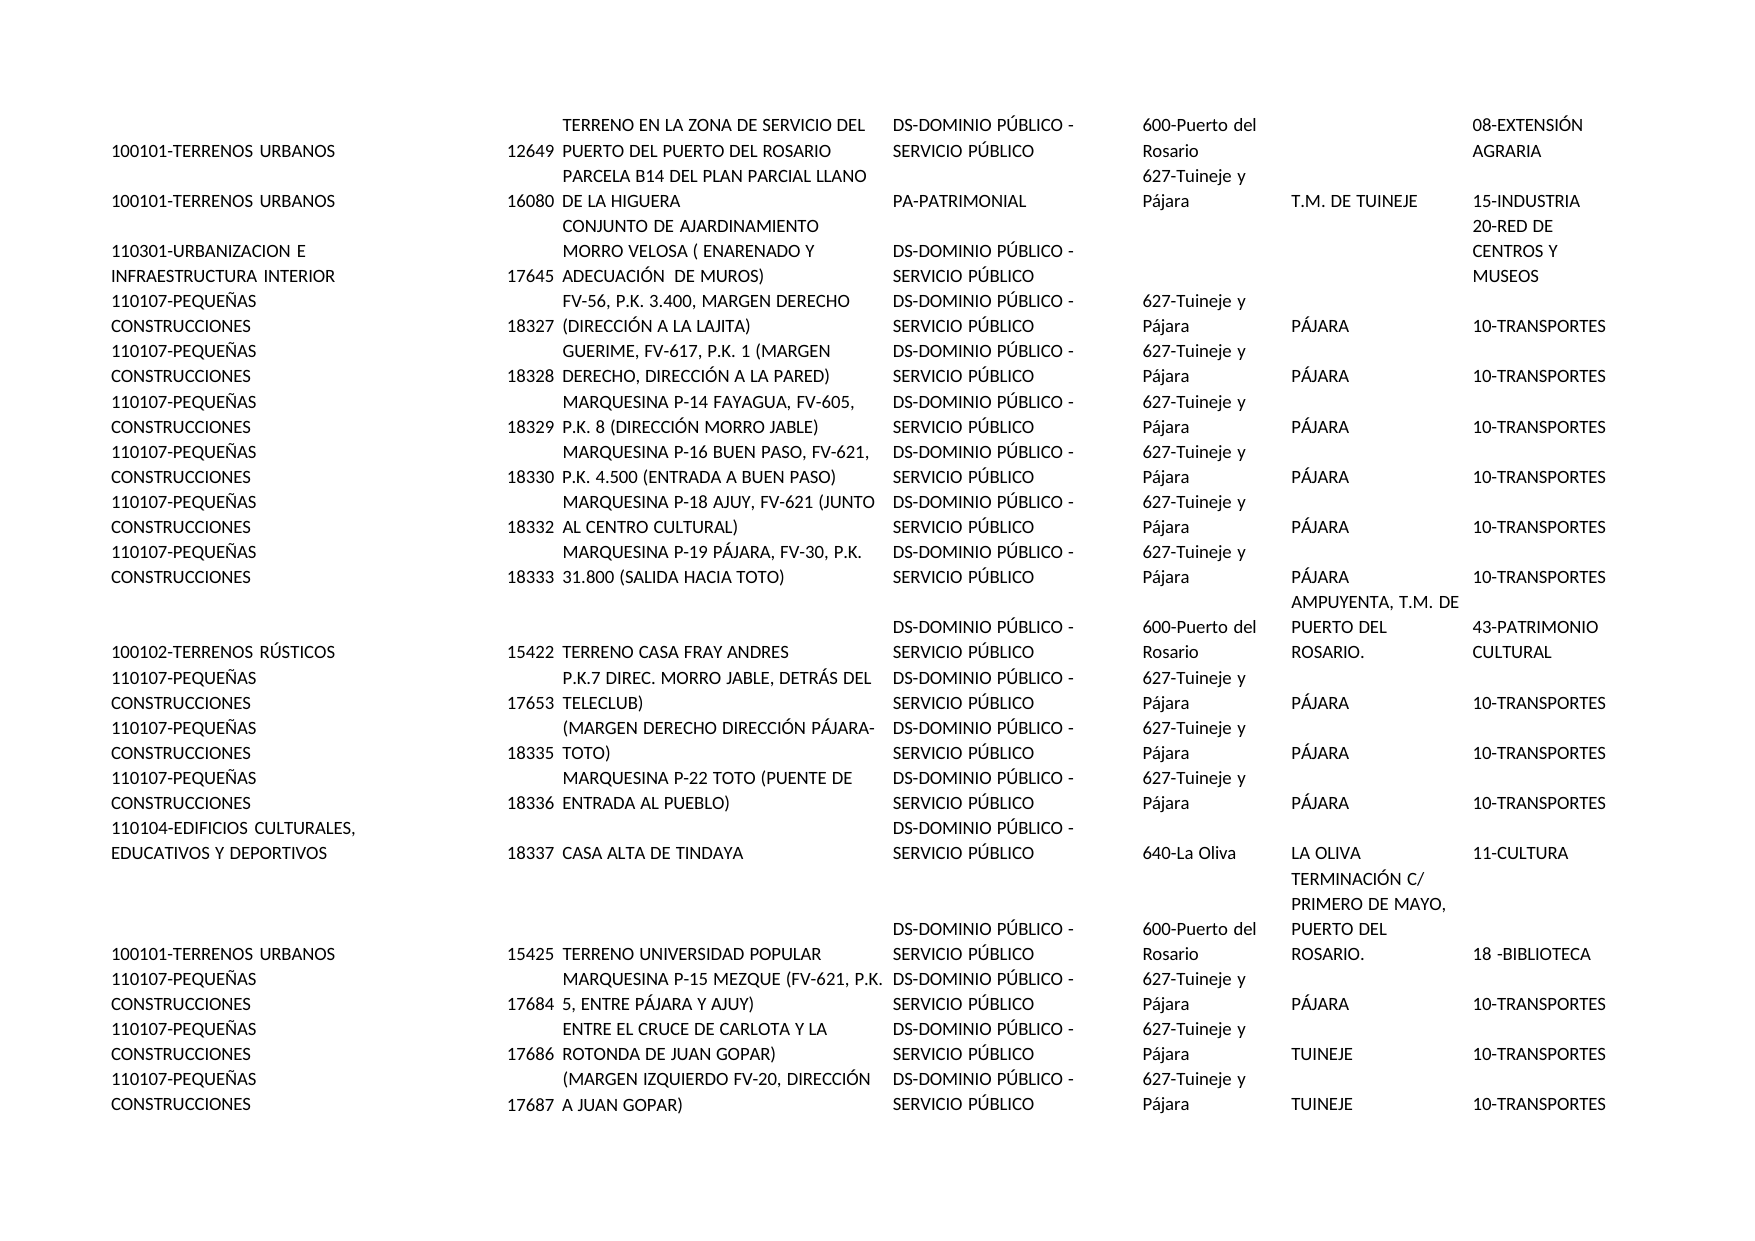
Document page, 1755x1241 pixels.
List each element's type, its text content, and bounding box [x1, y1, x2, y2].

table_cell 18333 31.800 (SALIDA HACIA TOTO) [433, 566, 889, 591]
table_cell 600-Puerto del [1109, 616, 1274, 641]
table_cell 10-TRANSPORTES [1467, 741, 1615, 767]
table_cell PÁJARA [1274, 691, 1467, 716]
table_cell CONSTRUCCIONES [105, 465, 433, 491]
table_cell [1274, 666, 1467, 691]
table_cell [433, 918, 889, 942]
table_cell DS-DOMINIO PÚBLICO - [889, 918, 1109, 942]
table_cell 627-Tuineje y [1109, 440, 1274, 465]
table_cell 110107-PEQUEÑAS [105, 1068, 433, 1093]
table_cell 15425 TERRENO UNIVERSIDAD POPULAR [433, 943, 889, 968]
table_cell [1467, 340, 1615, 365]
table_cell [1109, 240, 1274, 264]
table_cell DS-DOMINIO PÚBLICO - [889, 491, 1109, 516]
table_cell [1274, 440, 1467, 465]
table_cell [1274, 139, 1467, 164]
table_cell SERVICIO PÚBLICO [889, 265, 1109, 290]
table_cell (MARGEN DERECHO DIRECCIÓN PÁJARA- [433, 716, 889, 741]
table_cell 640-La Oliva [1109, 842, 1274, 867]
table_cell Pájara [1109, 691, 1274, 716]
table_cell Pájara [1109, 315, 1274, 340]
table_cell [1467, 541, 1615, 566]
table_cell 110107-PEQUEÑAS [105, 340, 433, 365]
table_cell SERVICIO PÚBLICO [889, 691, 1109, 716]
table_cell 10-TRANSPORTES [1467, 415, 1615, 440]
table_cell [889, 867, 1109, 892]
table_cell Pájara [1109, 1093, 1274, 1126]
table_cell [889, 893, 1109, 917]
table_cell CONSTRUCCIONES [105, 1043, 433, 1068]
table_cell DS-DOMINIO PÚBLICO - [889, 767, 1109, 792]
table_cell DS-DOMINIO PÚBLICO - [889, 968, 1109, 993]
table_cell PUERTO DEL [1274, 616, 1467, 641]
table_cell DS-DOMINIO PÚBLICO - [889, 290, 1109, 315]
table_cell 627-Tuineje y [1109, 340, 1274, 365]
table_cell PÁJARA [1274, 516, 1467, 541]
table_cell [1274, 340, 1467, 365]
table_cell SERVICIO PÚBLICO [889, 993, 1109, 1018]
table_cell 17645 ADECUACIÓN DE MUROS) [433, 265, 889, 290]
table_cell 10-TRANSPORTES [1467, 993, 1615, 1018]
table_cell 110107-PEQUEÑAS [105, 491, 433, 516]
table_cell 18336 ENTRADA AL PUEBLO) [433, 792, 889, 817]
table_cell 627-Tuineje y [1109, 491, 1274, 516]
table_cell [1274, 491, 1467, 516]
table_cell SERVICIO PÚBLICO [889, 1043, 1109, 1068]
table_cell [1274, 541, 1467, 566]
table_cell CONSTRUCCIONES [105, 315, 433, 340]
table_cell [1467, 491, 1615, 516]
table_cell SERVICIO PÚBLICO [889, 315, 1109, 340]
table_cell PRIMERO DE MAYO, [1274, 893, 1467, 917]
table_cell CENTROS Y [1467, 240, 1615, 264]
table_cell 18335 TOTO) [433, 741, 889, 767]
table_cell TERMINACIÓN C/ [1274, 867, 1467, 892]
table_cell Pájara [1109, 792, 1274, 817]
table_cell 627-Tuineje y [1109, 164, 1274, 189]
table_cell CONSTRUCCIONES [105, 566, 433, 591]
table_cell 10-TRANSPORTES [1467, 1093, 1615, 1126]
table_cell PÁJARA [1274, 415, 1467, 440]
table_cell [1274, 716, 1467, 741]
table_cell [105, 867, 433, 892]
table_cell 12649 PUERTO DEL PUERTO DEL ROSARIO [433, 139, 889, 164]
table_cell [105, 616, 433, 641]
table_cell 110107-PEQUEÑAS [105, 767, 433, 792]
table_cell [1467, 290, 1615, 315]
table_cell MORRO VELOSA ( ENARENADO Y [433, 240, 889, 264]
table_cell [1274, 1068, 1467, 1093]
table_cell [1467, 817, 1615, 842]
table_cell [889, 215, 1109, 239]
table_cell [105, 918, 433, 942]
table_header 08-EXTENSIÓN [1467, 107, 1615, 139]
table_cell CULTURAL [1467, 641, 1615, 666]
table_cell 110107-PEQUEÑAS [105, 390, 433, 415]
table_cell [1467, 164, 1615, 189]
table_cell [433, 616, 889, 641]
table_cell 17686 ROTONDA DE JUAN GOPAR) [433, 1043, 889, 1068]
table_cell TUINEJE [1274, 1043, 1467, 1068]
table_cell 17687 A JUAN GOPAR) [433, 1093, 889, 1126]
table_cell MARQUESINA P-14 FAYAGUA, FV-605, [433, 390, 889, 415]
table_cell DS-DOMINIO PÚBLICO - [889, 440, 1109, 465]
table_cell SERVICIO PÚBLICO [889, 465, 1109, 491]
table_cell 110301-URBANIZACION E [105, 240, 433, 264]
table_cell [433, 591, 889, 616]
table_cell [1109, 893, 1274, 917]
table_cell 18330 P.K. 4.500 (ENTRADA A BUEN PASO) [433, 465, 889, 491]
table_cell SERVICIO PÚBLICO [889, 516, 1109, 541]
table_cell [1274, 968, 1467, 993]
table_cell LA OLIVA [1274, 842, 1467, 867]
table_cell 627-Tuineje y [1109, 767, 1274, 792]
table_header [1274, 107, 1467, 139]
table_header 600-Puerto del [1109, 107, 1274, 139]
table_cell [1274, 767, 1467, 792]
table_cell SERVICIO PÚBLICO [889, 365, 1109, 390]
table_cell [1274, 164, 1467, 189]
table_cell PÁJARA [1274, 465, 1467, 491]
table_cell ENTRE EL CRUCE DE CARLOTA Y LA [433, 1018, 889, 1043]
table_cell [1274, 240, 1467, 264]
table_cell [433, 867, 889, 892]
table_cell [433, 893, 889, 917]
table_cell [1467, 1068, 1615, 1093]
table_cell DS-DOMINIO PÚBLICO - [889, 541, 1109, 566]
table_cell 627-Tuineje y [1109, 1018, 1274, 1043]
table_cell 10-TRANSPORTES [1467, 691, 1615, 716]
table_cell [1467, 893, 1615, 917]
table_cell AMPUYENTA, T.M. DE [1274, 591, 1467, 616]
table_cell [105, 164, 433, 189]
table_cell MUSEOS [1467, 265, 1615, 290]
table_cell SERVICIO PÚBLICO [889, 139, 1109, 164]
table_cell 10-TRANSPORTES [1467, 1043, 1615, 1068]
table_cell PÁJARA [1274, 993, 1467, 1018]
table_cell [1467, 440, 1615, 465]
table_cell MARQUESINA P-19 PÁJARA, FV-30, P.K. [433, 541, 889, 566]
table_cell ROSARIO. [1274, 641, 1467, 666]
table_cell DS-DOMINIO PÚBLICO - [889, 1068, 1109, 1093]
table_cell PÁJARA [1274, 741, 1467, 767]
table_cell SERVICIO PÚBLICO [889, 415, 1109, 440]
table_cell 110107-PEQUEÑAS [105, 1018, 433, 1043]
table_cell 110107-PEQUEÑAS [105, 290, 433, 315]
table_cell SERVICIO PÚBLICO [889, 741, 1109, 767]
table_cell CONSTRUCCIONES [105, 415, 433, 440]
table_cell 10-TRANSPORTES [1467, 792, 1615, 817]
table_cell [1109, 817, 1274, 842]
table_cell 18 -BIBLIOTECA [1467, 943, 1615, 968]
table_cell [1467, 390, 1615, 415]
table_cell [1109, 265, 1274, 290]
table_cell 627-Tuineje y [1109, 290, 1274, 315]
table_cell EDUCATIVOS Y DEPORTIVOS [105, 842, 433, 867]
table_cell [1274, 215, 1467, 239]
table_header [105, 107, 433, 139]
table_cell [105, 215, 433, 239]
table_cell 110107-PEQUEÑAS [105, 440, 433, 465]
table_cell Pájara [1109, 465, 1274, 491]
table_cell SERVICIO PÚBLICO [889, 792, 1109, 817]
table_cell [1274, 817, 1467, 842]
table_cell [1274, 265, 1467, 290]
table_cell 18327 (DIRECCIÓN A LA LAJITA) [433, 315, 889, 340]
table_cell 627-Tuineje y [1109, 541, 1274, 566]
table_cell 10-TRANSPORTES [1467, 465, 1615, 491]
table_cell PÁJARA [1274, 566, 1467, 591]
table_cell (MARGEN IZQUIERDO FV-20, DIRECCIÓN [433, 1068, 889, 1093]
table_cell [1274, 1018, 1467, 1043]
table_cell SERVICIO PÚBLICO [889, 566, 1109, 591]
table_cell MARQUESINA P-18 AJUY, FV-621 (JUNTO [433, 491, 889, 516]
table_cell 110104-EDIFICIOS CULTURALES, [105, 817, 433, 842]
table_cell T.M. DE TUINEJE [1274, 189, 1467, 214]
table_cell SERVICIO PÚBLICO [889, 943, 1109, 968]
table_cell MARQUESINA P-15 MEZQUE (FV-621, P.K. [433, 968, 889, 993]
table_cell [105, 591, 433, 616]
table_cell CONSTRUCCIONES [105, 741, 433, 767]
table_cell PUERTO DEL [1274, 918, 1467, 942]
table_cell DS-DOMINIO PÚBLICO - [889, 616, 1109, 641]
table_cell [1109, 591, 1274, 616]
table_cell 100102-TERRENOS RÚSTICOS [105, 641, 433, 666]
table_cell 18337 CASA ALTA DE TINDAYA [433, 842, 889, 867]
table_cell 100101-TERRENOS URBANOS [105, 139, 433, 164]
table_cell [1467, 918, 1615, 942]
table_cell PARCELA B14 DEL PLAN PARCIAL LLANO [433, 164, 889, 189]
table_cell 16080 DE LA HIGUERA [433, 189, 889, 214]
table_cell 10-TRANSPORTES [1467, 315, 1615, 340]
table_cell DS-DOMINIO PÚBLICO - [889, 340, 1109, 365]
table_header TERRENO EN LA ZONA DE SERVICIO DEL [433, 107, 889, 139]
table_cell 43-PATRIMONIO [1467, 616, 1615, 641]
table_cell 11-CULTURA [1467, 842, 1615, 867]
table_cell DS-DOMINIO PÚBLICO - [889, 716, 1109, 741]
table_cell 18332 AL CENTRO CULTURAL) [433, 516, 889, 541]
table_cell PÁJARA [1274, 365, 1467, 390]
table_cell DS-DOMINIO PÚBLICO - [889, 666, 1109, 691]
table_cell CONSTRUCCIONES [105, 516, 433, 541]
table_cell 627-Tuineje y [1109, 1068, 1274, 1093]
table_cell 627-Tuineje y [1109, 390, 1274, 415]
table_cell 600-Puerto del [1109, 918, 1274, 942]
table_cell MARQUESINA P-22 TOTO (PUENTE DE [433, 767, 889, 792]
table_cell [1109, 215, 1274, 239]
table_cell DS-DOMINIO PÚBLICO - [889, 390, 1109, 415]
table_cell Pájara [1109, 365, 1274, 390]
table_cell FV-56, P.K. 3.400, MARGEN DERECHO [433, 290, 889, 315]
table_cell SERVICIO PÚBLICO [889, 842, 1109, 867]
table_cell 10-TRANSPORTES [1467, 365, 1615, 390]
table_cell PÁJARA [1274, 315, 1467, 340]
table_header DS-DOMINIO PÚBLICO - [889, 107, 1109, 139]
table_cell 10-TRANSPORTES [1467, 516, 1615, 541]
table_cell ROSARIO. [1274, 943, 1467, 968]
table_cell Pájara [1109, 189, 1274, 214]
table_cell 18329 P.K. 8 (DIRECCIÓN MORRO JABLE) [433, 415, 889, 440]
table_cell 110107-PEQUEÑAS [105, 716, 433, 741]
table_cell Pájara [1109, 566, 1274, 591]
table_cell DS-DOMINIO PÚBLICO - [889, 817, 1109, 842]
table_cell Pájara [1109, 516, 1274, 541]
table_cell [105, 893, 433, 917]
table_cell [889, 591, 1109, 616]
table_cell 20-RED DE [1467, 215, 1615, 239]
table_cell MARQUESINA P-16 BUEN PASO, FV-621, [433, 440, 889, 465]
table_cell 627-Tuineje y [1109, 968, 1274, 993]
table_cell Pájara [1109, 741, 1274, 767]
table_cell 15-INDUSTRIA [1467, 189, 1615, 214]
table_cell [1467, 666, 1615, 691]
table_cell 110107-PEQUEÑAS [105, 666, 433, 691]
table_cell CONSTRUCCIONES [105, 792, 433, 817]
table_cell Rosario [1109, 139, 1274, 164]
table_cell SERVICIO PÚBLICO [889, 1093, 1109, 1126]
table_cell Rosario [1109, 943, 1274, 968]
table_cell PA-PATRIMONIAL [889, 189, 1109, 214]
table_cell 627-Tuineje y [1109, 716, 1274, 741]
table_cell 17653 TELECLUB) [433, 691, 889, 716]
table_cell Pájara [1109, 1043, 1274, 1068]
table_cell CONSTRUCCIONES [105, 993, 433, 1018]
table_cell 100101-TERRENOS URBANOS [105, 943, 433, 968]
table_cell [433, 817, 889, 842]
table_cell INFRAESTRUCTURA INTERIOR [105, 265, 433, 290]
table_cell 110107-PEQUEÑAS [105, 541, 433, 566]
table_cell CONSTRUCCIONES [105, 1093, 433, 1126]
table_cell 110107-PEQUEÑAS [105, 968, 433, 993]
table_cell 100101-TERRENOS URBANOS [105, 189, 433, 214]
table_cell 18328 DERECHO, DIRECCIÓN A LA PARED) [433, 365, 889, 390]
table_cell CONSTRUCCIONES [105, 365, 433, 390]
table_cell 15422 TERRENO CASA FRAY ANDRES [433, 641, 889, 666]
table_cell 10-TRANSPORTES [1467, 566, 1615, 591]
table_cell 627-Tuineje y [1109, 666, 1274, 691]
table_cell PÁJARA [1274, 792, 1467, 817]
table_cell CONJUNTO DE AJARDINAMIENTO [433, 215, 889, 239]
table_cell DS-DOMINIO PÚBLICO - [889, 1018, 1109, 1043]
table_cell [1467, 591, 1615, 616]
table_cell 17684 5, ENTRE PÁJARA Y AJUY) [433, 993, 889, 1018]
table_cell [1109, 867, 1274, 892]
table_cell P.K.7 DIREC. MORRO JABLE, DETRÁS DEL [433, 666, 889, 691]
table_cell [1467, 767, 1615, 792]
table_cell [1274, 390, 1467, 415]
table_cell GUERIME, FV-617, P.K. 1 (MARGEN [433, 340, 889, 365]
table_cell AGRARIA [1467, 139, 1615, 164]
table_cell [1467, 1018, 1615, 1043]
table_cell DS-DOMINIO PÚBLICO - [889, 240, 1109, 264]
table_cell CONSTRUCCIONES [105, 691, 433, 716]
table_cell Pájara [1109, 415, 1274, 440]
table_cell Rosario [1109, 641, 1274, 666]
table_cell [1467, 867, 1615, 892]
table_cell [889, 164, 1109, 189]
table_cell TUINEJE [1274, 1093, 1467, 1126]
table_cell [1467, 716, 1615, 741]
table_cell [1467, 968, 1615, 993]
table_cell SERVICIO PÚBLICO [889, 641, 1109, 666]
table_cell Pájara [1109, 993, 1274, 1018]
table_cell [1274, 290, 1467, 315]
